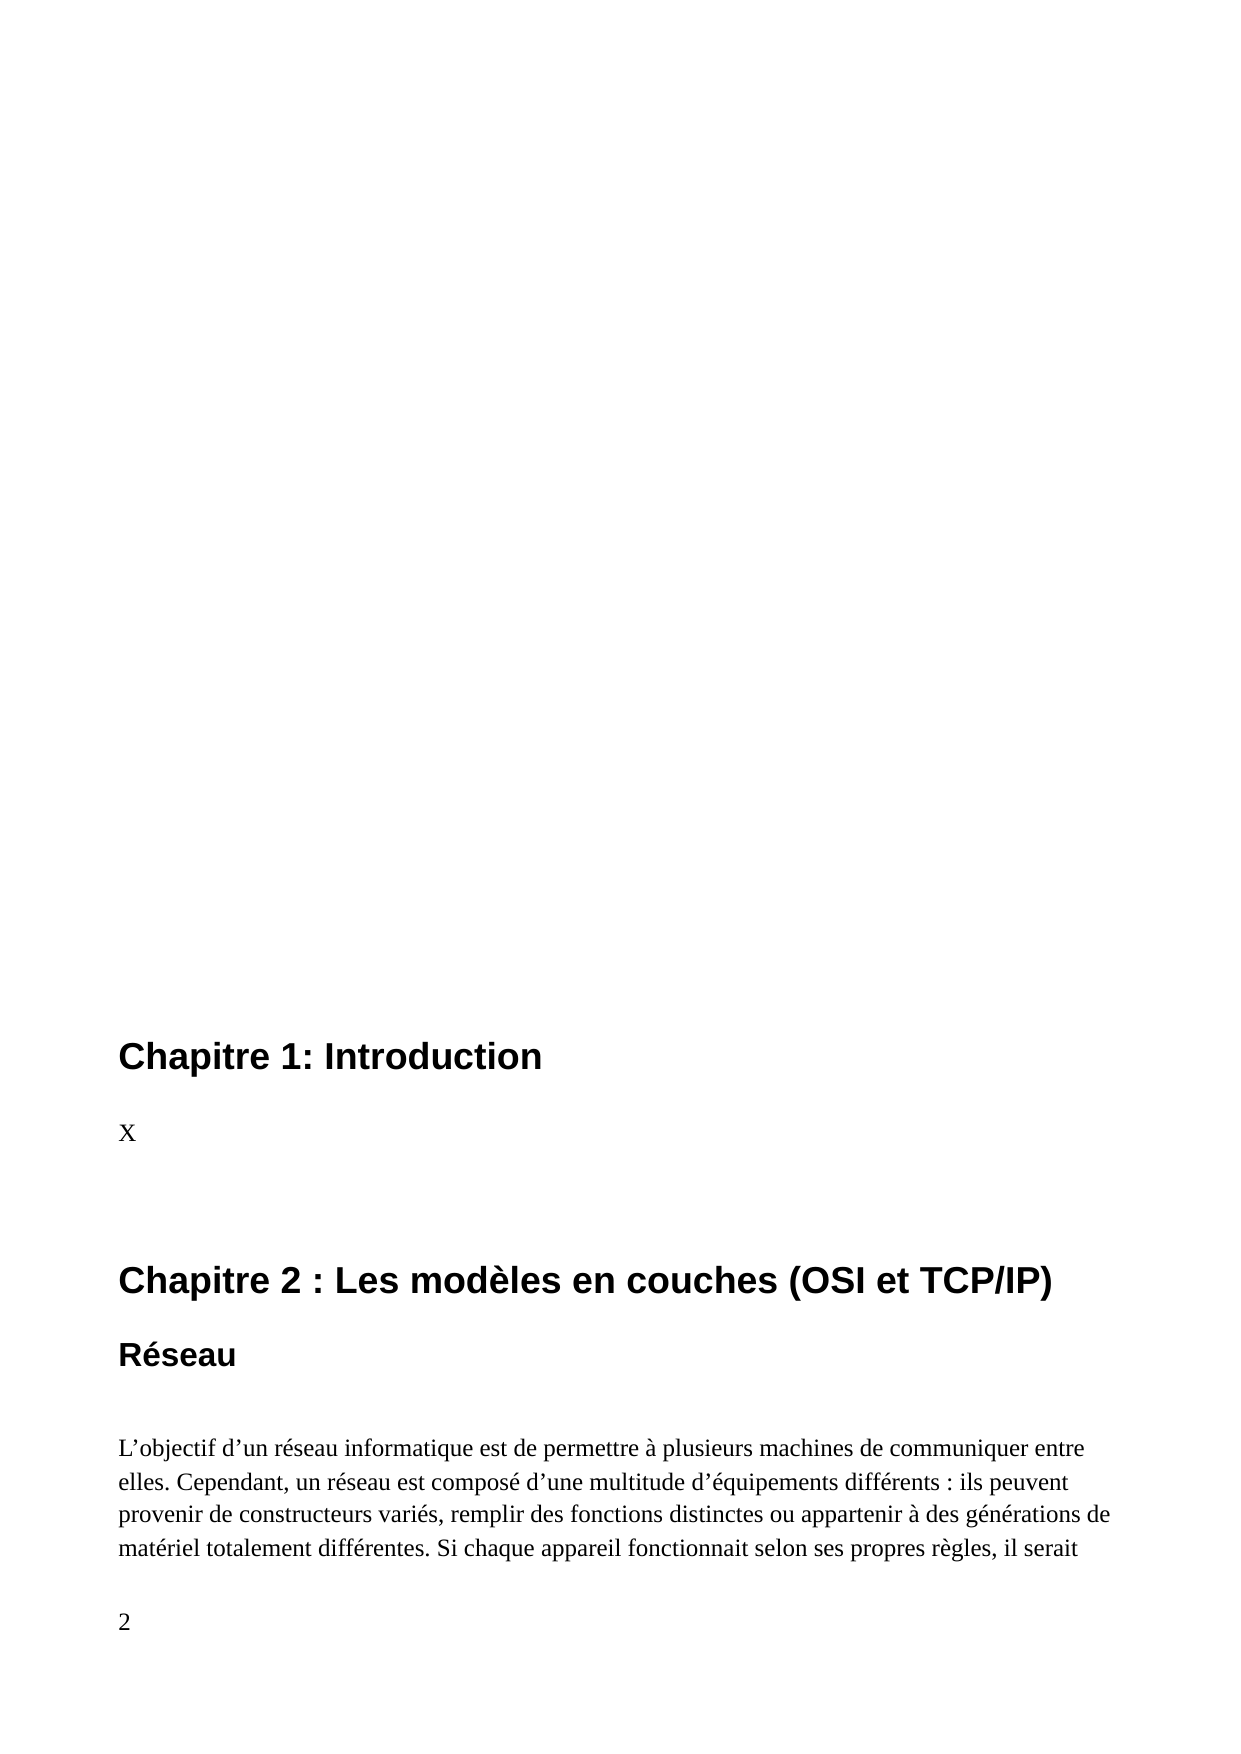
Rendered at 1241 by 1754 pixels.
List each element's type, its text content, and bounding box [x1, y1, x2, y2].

text X [118, 1118, 1122, 1147]
subtitle Chapitre 2 : Les modèles en couches (OSI et TCP/IP) [118, 1258, 1122, 1302]
subtitle Réseau [118, 1335, 1122, 1373]
text L’objectif d’un réseau informatique est de permettre à plusieurs machines de communiquer entre elles. Cependant, un réseau est composé d’une multitude d’équipements différents : ils peuvent provenir de constructeurs variés, remplir des fonctions distinctes ou appartenir à des générations de matériel totalement différentes. Si chaque appareil fonctionnait selon ses propres règles, il serait [118, 1433, 1122, 1561]
subtitle Chapitre 1: Introduction [118, 1034, 1122, 1077]
